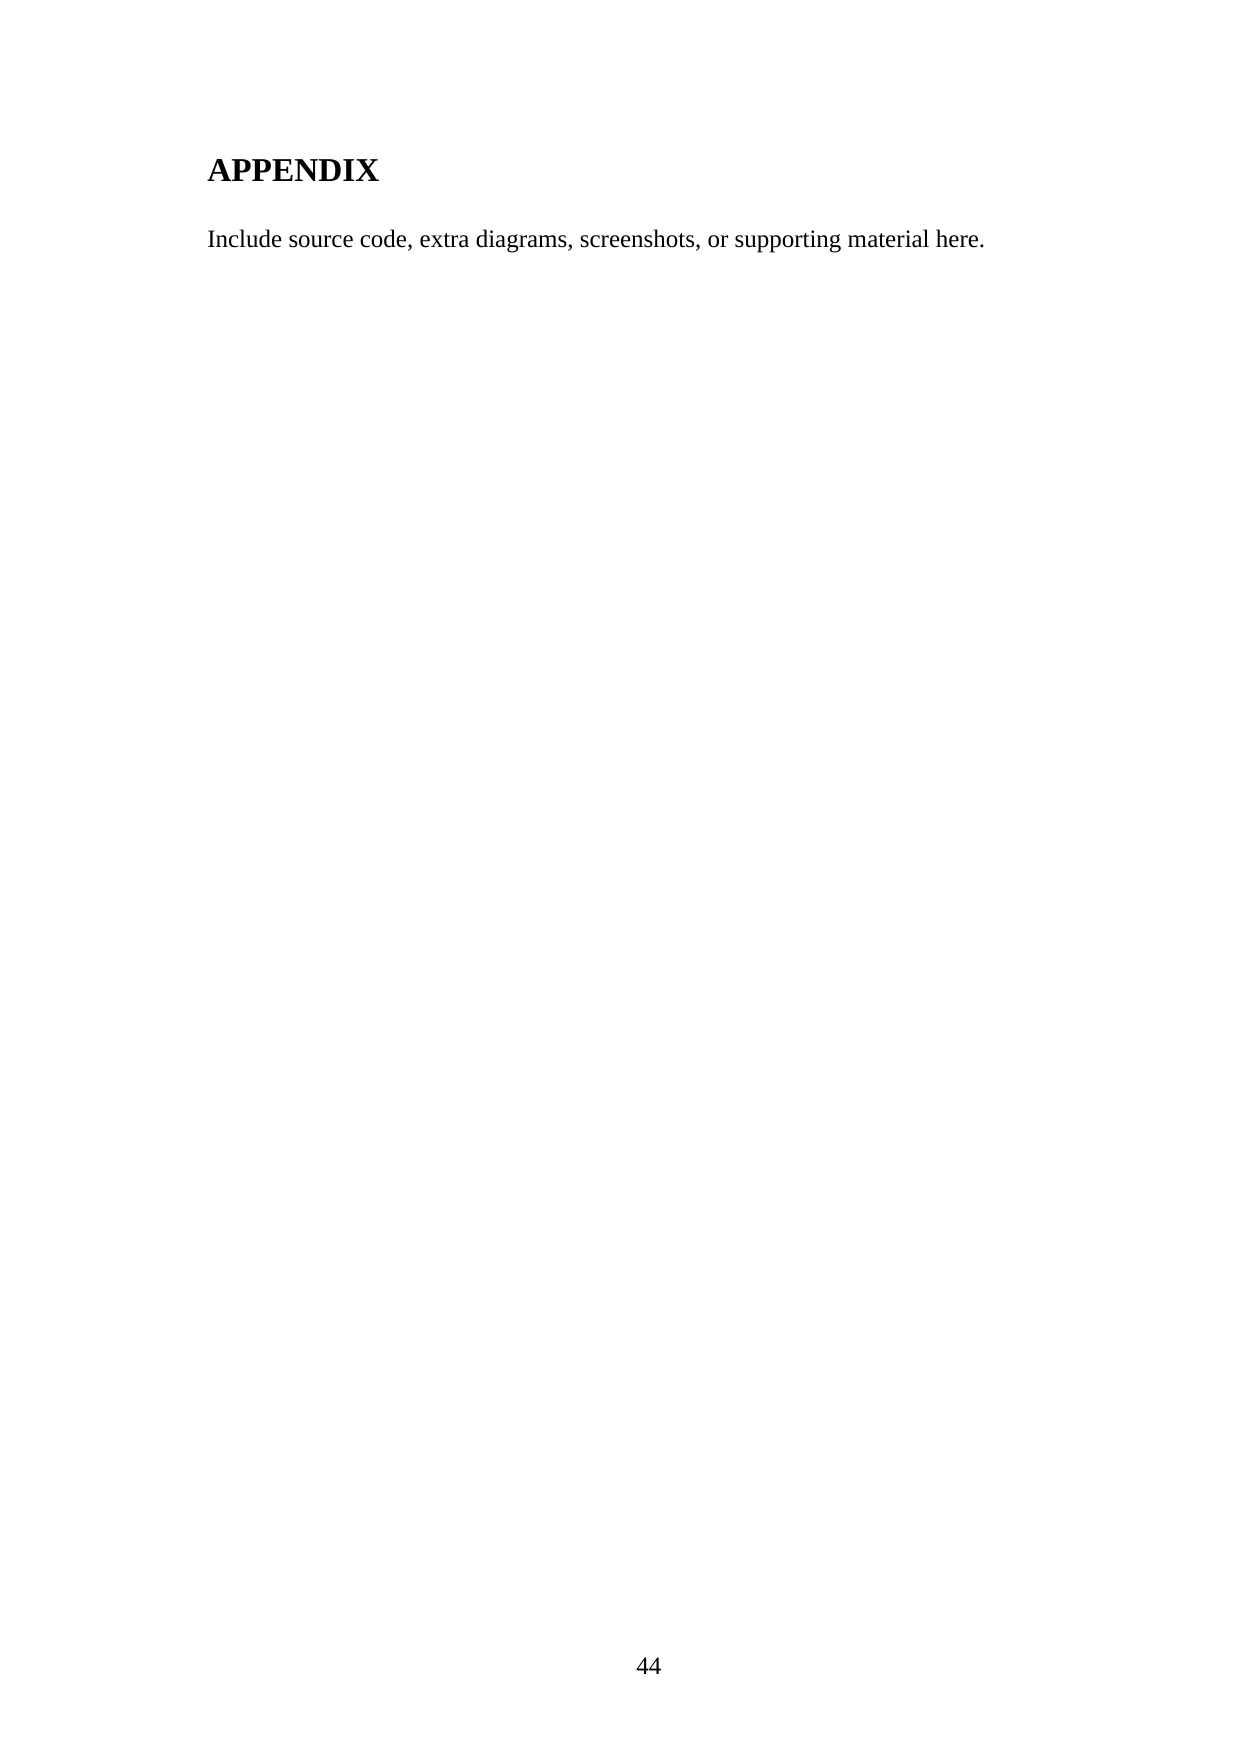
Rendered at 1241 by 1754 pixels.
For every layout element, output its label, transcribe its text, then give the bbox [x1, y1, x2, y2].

text APPENDIX [207, 150, 1091, 188]
text Include source code, extra diagrams, screenshots, or supporting material here. [207, 224, 1091, 253]
